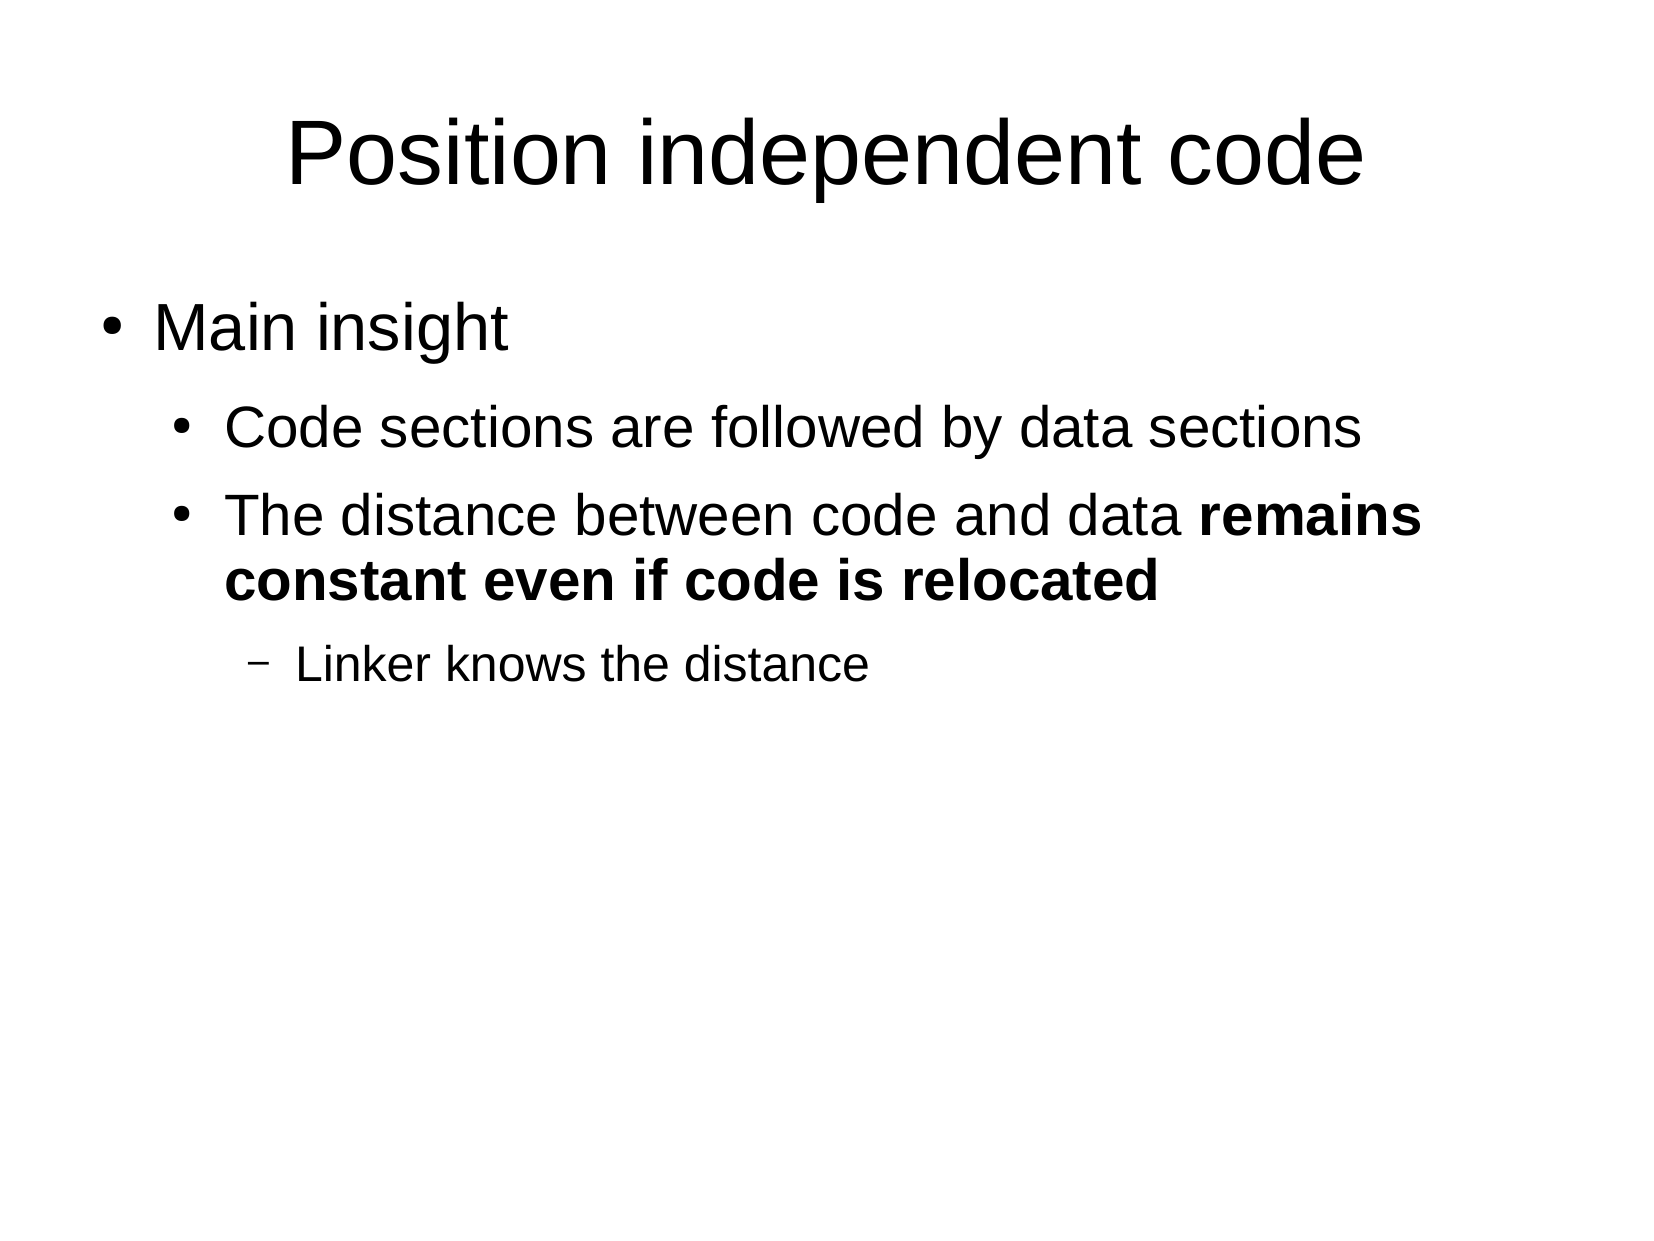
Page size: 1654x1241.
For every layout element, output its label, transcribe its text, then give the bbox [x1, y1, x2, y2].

list Main insight Code sections are followed by data sections The distance between code and data remains constant even if code is relocated Linker knows the distance [82, 290, 1571, 1010]
title Position independent code [82, 49, 1571, 257]
